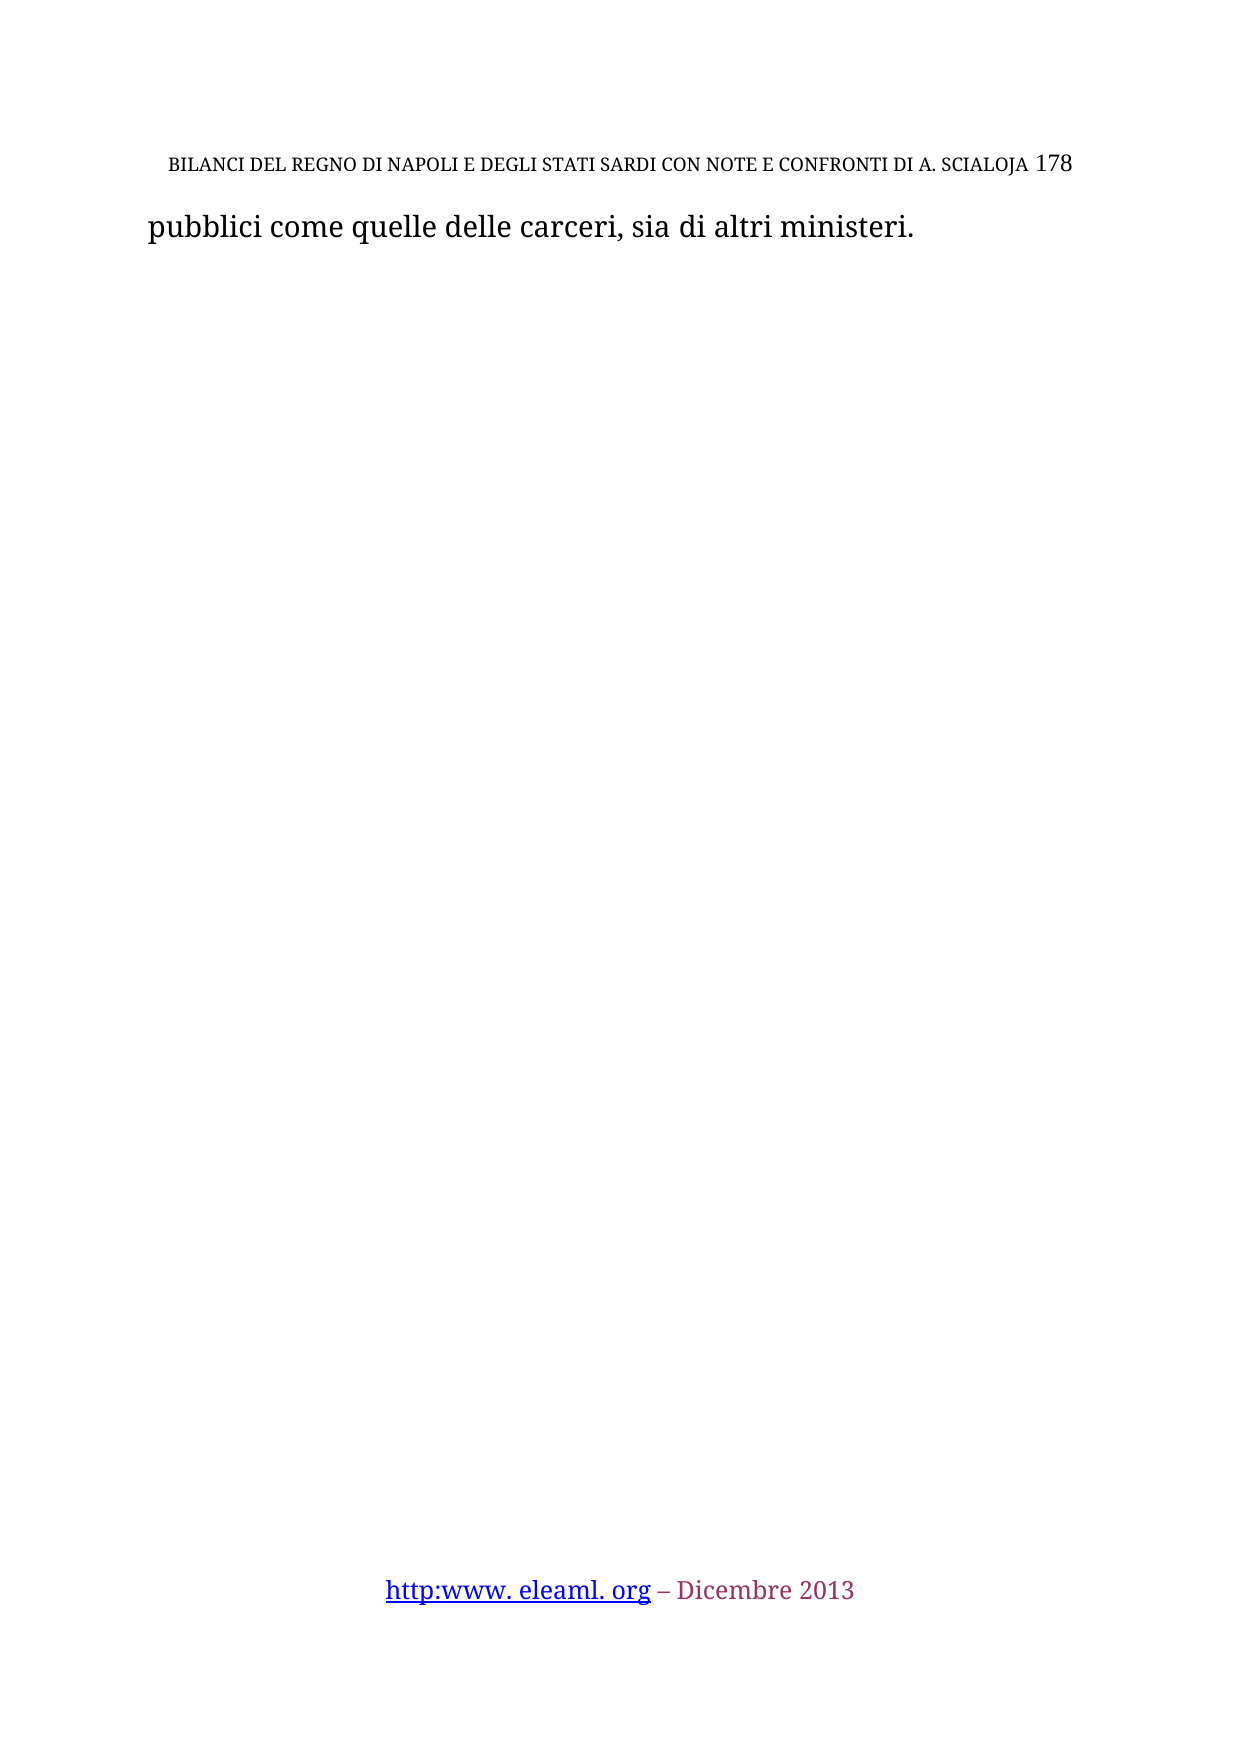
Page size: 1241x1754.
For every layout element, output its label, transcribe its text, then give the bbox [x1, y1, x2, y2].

text pubblici come quelle delle carceri, sia di altri ministeri. [148, 206, 1093, 246]
